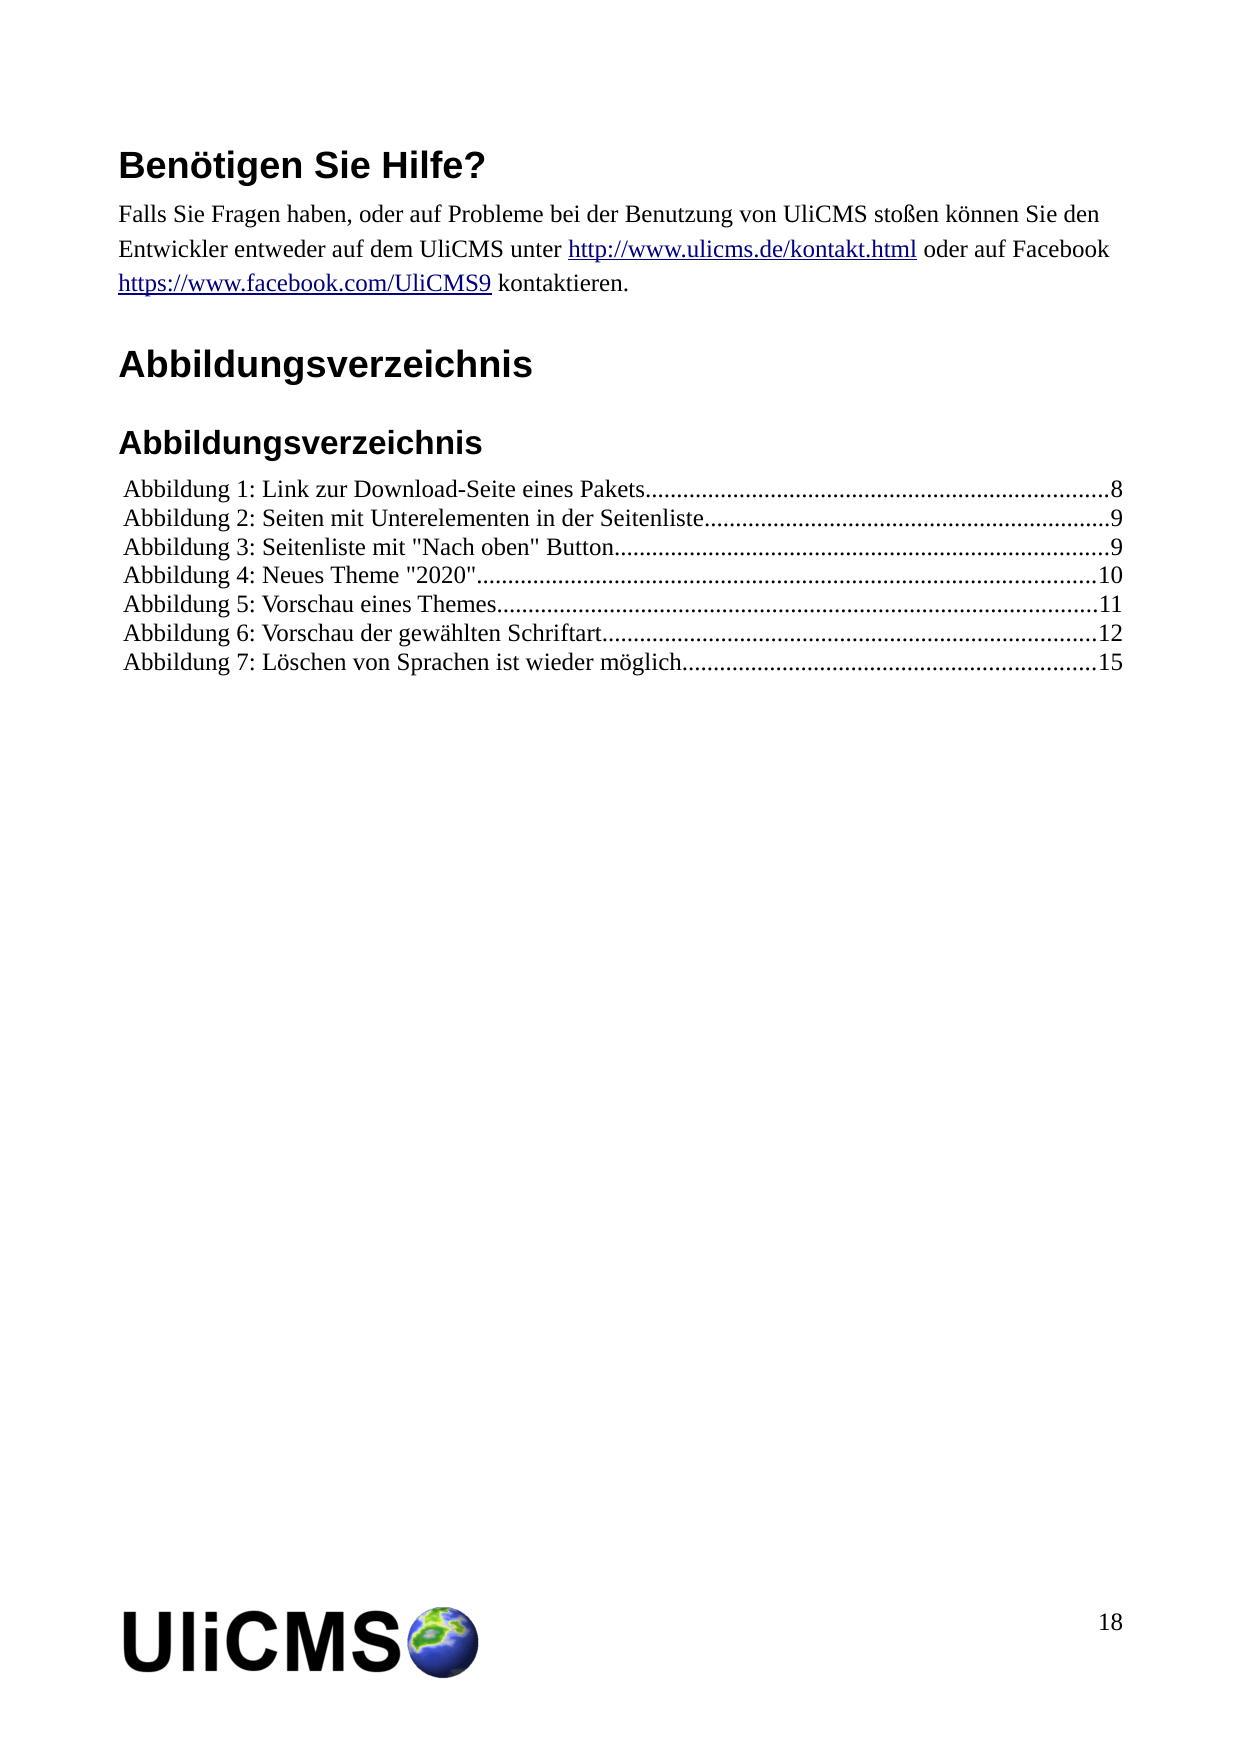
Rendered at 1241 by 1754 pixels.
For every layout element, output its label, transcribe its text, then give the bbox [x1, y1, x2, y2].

text Falls Sie Fragen haben, oder auf Probleme bei der Benutzung von UliCMS stoßen können Sie den Entwickler entweder auf dem UliCMS unter http://www.ulicms.de/kontakt.html oder auf Facebook https://www.facebook.com/UliCMS9 kontaktieren. [118, 199, 1123, 297]
subtitle Abbildungsverzeichnis [118, 423, 1123, 462]
picture [118, 1607, 479, 1681]
text Abbildung 1: Link zur Download-Seite eines Pakets 8 [118, 474, 1123, 503]
text Abbildung 5: Vorschau eines Themes 11 [118, 589, 1123, 618]
text Abbildung 4: Neues Theme "2020" 10 [118, 561, 1123, 589]
subtitle Benötigen Sie Hilfe? [118, 143, 1123, 187]
subtitle Abbildungsverzeichnis [118, 342, 1123, 386]
text Abbildung 3: Seitenliste mit "Nach oben" Button 9 [118, 532, 1123, 561]
text Abbildung 6: Vorschau der gewählten Schriftart 12 [118, 618, 1123, 647]
text Abbildung 7: Löschen von Sprachen ist wieder möglich 15 [118, 647, 1123, 676]
text Abbildung 2: Seiten mit Unterelementen in der Seitenliste 9 [118, 503, 1123, 532]
